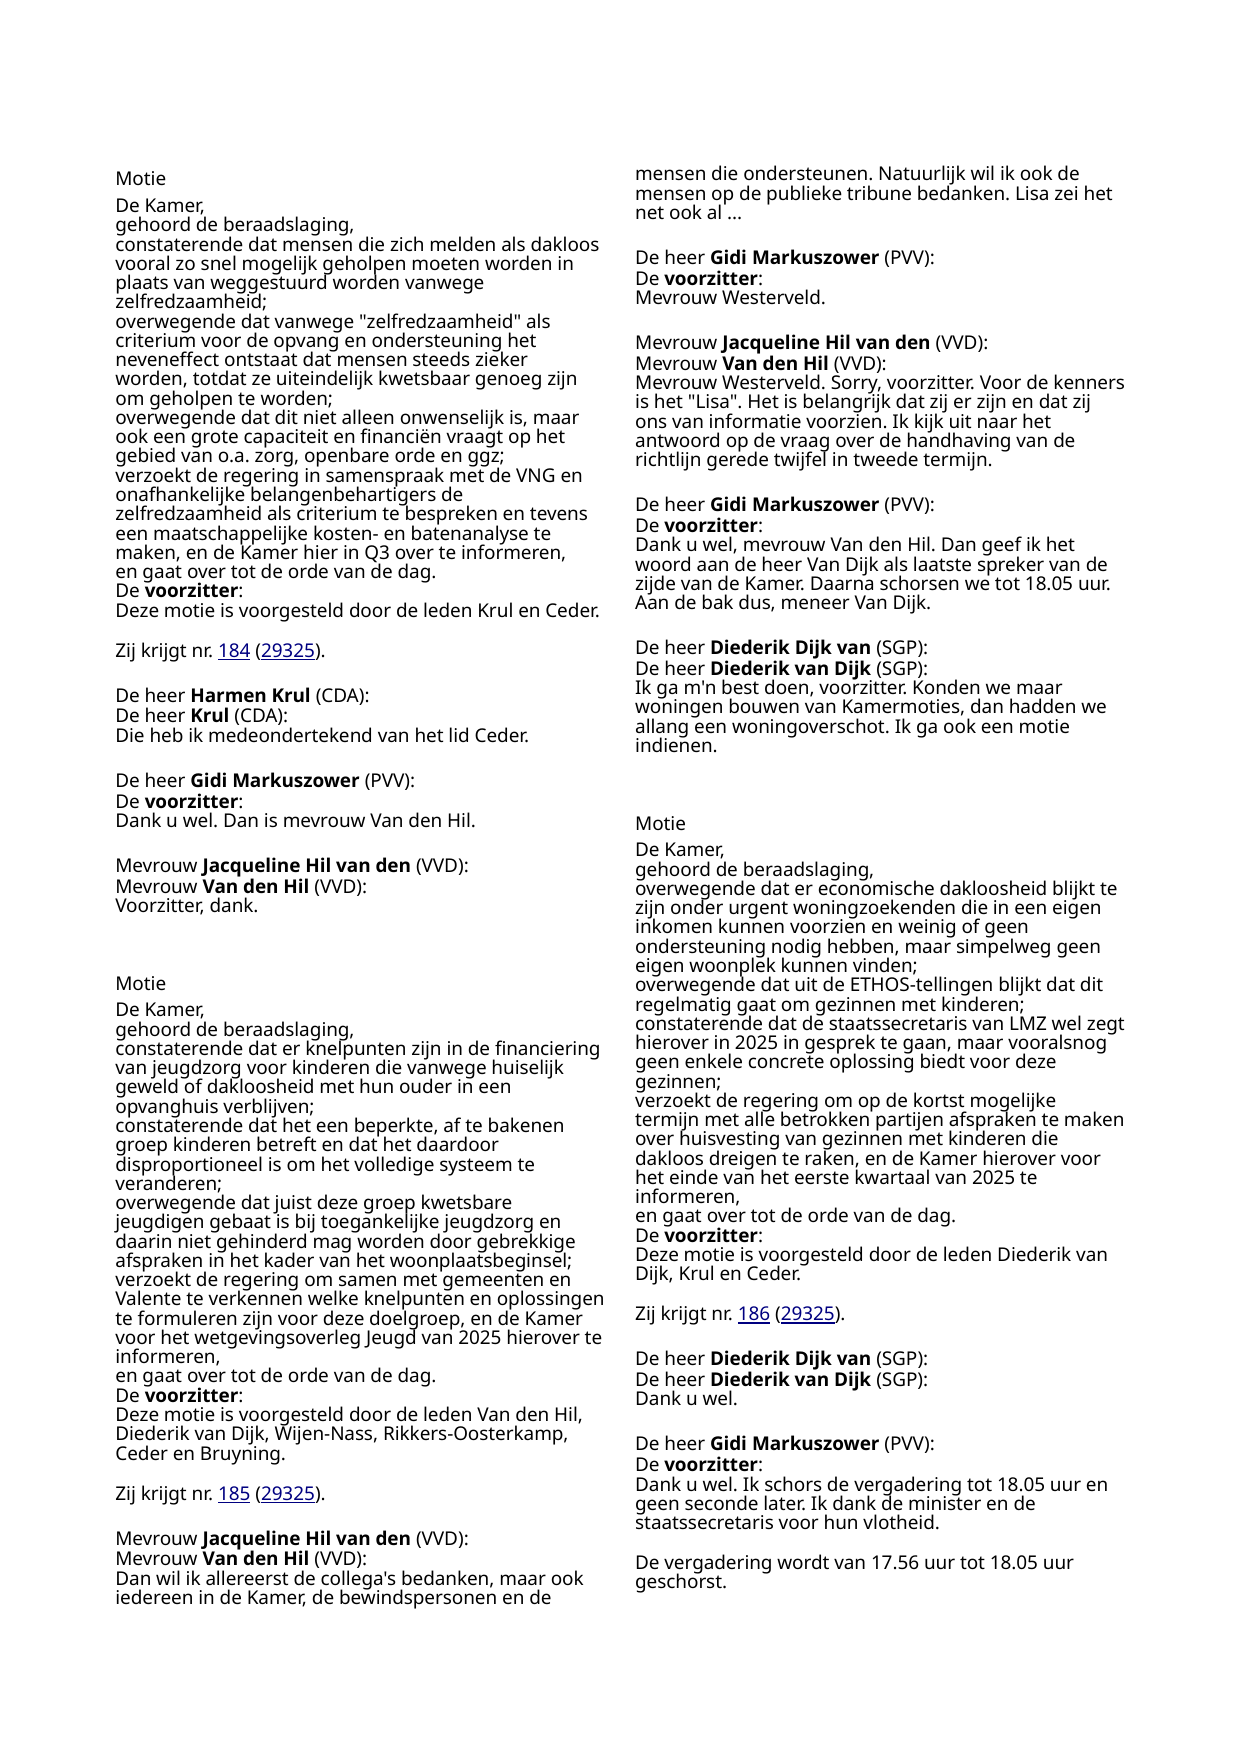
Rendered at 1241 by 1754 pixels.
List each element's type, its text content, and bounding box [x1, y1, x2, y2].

text gehoord de beraadslaging, [115, 1021, 605, 1040]
text verzoekt de regering in samenspraak met de VNG en onafhankelijke belangenbehartigers de zelfredzaamheid als criterium te bespreken en tevens een maatschappelijke kosten- en batenanalyse te maken, en de Kamer hier in Q3 over te informeren, [115, 467, 605, 563]
text Mevrouw Jacqueline Hil van den (VVD): [635, 329, 1125, 355]
text Dank u wel, mevrouw Van den Hil. Dan geef ik het woord aan de heer Van Dijk als laatste spreker van de zijde van de Kamer. Daarna schorsen we tot 18.05 uur. Aan de bak dus, meneer Van Dijk. [635, 536, 1125, 613]
text mensen die ondersteunen. Natuurlijk wil ik ook de mensen op de publieke tribune bedanken. Lisa zei het net ook al ... [635, 165, 1125, 223]
text constaterende dat het een beperkte, af te bakenen groep kinderen betreft en dat het daardoor disproportioneel is om het volledige systeem te veranderen; [115, 1117, 605, 1194]
text Mevrouw Westerveld. Sorry, voorzitter. Voor de kenners is het "Lisa". Het is belangrijk dat zij er zijn en dat zij ons van informatie voorzien. Ik kijk uit naar het antwoord op de vraag over de handhaving van de richtlijn gerede twijfel in tweede termijn. [635, 374, 1125, 470]
text De Kamer, [115, 1001, 605, 1021]
text Dank u wel. [635, 1390, 1125, 1410]
text De heer Diederik van Dijk (SGP): [635, 660, 1125, 679]
text Motie [115, 165, 605, 191]
text De voorzitter: [635, 270, 1125, 289]
text De heer Krul (CDA): [115, 707, 605, 727]
text De voorzitter: [115, 582, 605, 602]
text Zij krijgt nr. 184 (29325). [115, 642, 605, 661]
text Motie [635, 810, 1125, 835]
text verzoekt de regering om samen met gemeenten en Valente te verkennen welke knelpunten en oplossingen te formuleren zijn voor deze doelgroep, en de Kamer voor het wetgevingsoverleg Jeugd van 2025 hierover te informeren, [115, 1271, 605, 1367]
text De heer Gidi Markuszower (PVV): [115, 767, 605, 793]
text Deze motie is voorgesteld door de leden Van den Hil, Diederik van Dijk, Wijen-Nass, Rikkers-Oosterkamp, Ceder en Bruyning. [115, 1406, 605, 1464]
text De voorzitter: [635, 1227, 1125, 1246]
text Dan wil ik allereerst de collega's bedanken, maar ook iedereen in de Kamer, de bewindspersonen en de [115, 1570, 605, 1608]
text overwegende dat vanwege "zelfredzaamheid" als criterium voor de opvang en ondersteuning het neveneffect ontstaat dat mensen steeds zieker worden, totdat ze uiteindelijk kwetsbaar genoeg zijn om geholpen te worden; [115, 313, 605, 409]
text Mevrouw Jacqueline Hil van den (VVD): [115, 1525, 605, 1550]
text De heer Harmen Krul (CDA): [115, 682, 605, 707]
text Mevrouw Westerveld. [635, 289, 1125, 308]
text Dank u wel. Ik schors de vergadering tot 18.05 uur en geen seconde later. Ik dank de minister en de staatssecretaris voor hun vlotheid. [635, 1476, 1125, 1533]
text De vergadering wordt van 17.56 uur tot 18.05 uur geschorst. [635, 1554, 1125, 1593]
text De heer Gidi Markuszower (PVV): [635, 1431, 1125, 1456]
text Voorzitter, dank. [115, 897, 605, 916]
text overwegende dat juist deze groep kwetsbare jeugdigen gebaat is bij toegankelijke jeugdzorg en daarin niet gehinderd mag worden door gebrekkige afspraken in het kader van het woonplaatsbeginsel; [115, 1194, 605, 1271]
text gehoord de beraadslaging, [115, 216, 605, 236]
text Deze motie is voorgesteld door de leden Krul en Ceder. [115, 602, 605, 621]
text Motie [115, 970, 605, 995]
text De heer Diederik van Dijk (SGP): [635, 1371, 1125, 1390]
text De heer Gidi Markuszower (PVV): [635, 491, 1125, 517]
text Dank u wel. Dan is mevrouw Van den Hil. [115, 812, 605, 831]
text constaterende dat de staatssecretaris van LMZ wel zegt hierover in 2025 in gesprek te gaan, maar vooralsnog geen enkele concrete oplossing biedt voor deze gezinnen; [635, 1015, 1125, 1092]
text De voorzitter: [635, 517, 1125, 536]
text constaterende dat mensen die zich melden als dakloos vooral zo snel mogelijk geholpen moeten worden in plaats van weggestuurd worden vanwege zelfredzaamheid; [115, 236, 605, 313]
text Mevrouw Van den Hil (VVD): [635, 355, 1125, 374]
text De heer Diederik Dijk van (SGP): [635, 634, 1125, 660]
text gehoord de beraadslaging, [635, 861, 1125, 880]
text en gaat over tot de orde van de dag. [635, 1207, 1125, 1227]
text De Kamer, [115, 197, 605, 216]
text Deze motie is voorgesteld door de leden Diederik van Dijk, Krul en Ceder. [635, 1246, 1125, 1284]
text verzoekt de regering om op de kortst mogelijke termijn met alle betrokken partijen afspraken te maken over huisvesting van gezinnen met kinderen die dakloos dreigen te raken, en de Kamer hierover voor het einde van het eerste kwartaal van 2025 te informeren, [635, 1092, 1125, 1207]
text en gaat over tot de orde van de dag. [115, 1367, 605, 1387]
text De voorzitter: [115, 1387, 605, 1406]
text constaterende dat er knelpunten zijn in de financiering van jeugdzorg voor kinderen die vanwege huiselijk geweld of dakloosheid met hun ouder in een opvanghuis verblijven; [115, 1040, 605, 1117]
text De voorzitter: [115, 793, 605, 812]
text Zij krijgt nr. 185 (29325). [115, 1484, 605, 1504]
text Mevrouw Jacqueline Hil van den (VVD): [115, 852, 605, 878]
text Mevrouw Van den Hil (VVD): [115, 1550, 605, 1570]
text overwegende dat uit de ETHOS-tellingen blijkt dat dit regelmatig gaat om gezinnen met kinderen; [635, 976, 1125, 1015]
text De Kamer, [635, 841, 1125, 861]
text en gaat over tot de orde van de dag. [115, 563, 605, 582]
text overwegende dat er economische dakloosheid blijkt te zijn onder urgent woningzoekenden die in een eigen inkomen kunnen voorzien en weinig of geen ondersteuning nodig hebben, maar simpelweg geen eigen woonplek kunnen vinden; [635, 880, 1125, 976]
text overwegende dat dit niet alleen onwenselijk is, maar ook een grote capaciteit en financiën vraagt op het gebied van o.a. zorg, openbare orde en ggz; [115, 409, 605, 467]
text Zij krijgt nr. 186 (29325). [635, 1305, 1125, 1324]
text Ik ga m'n best doen, voorzitter. Konden we maar woningen bouwen van Kamermoties, dan hadden we allang een woningoverschot. Ik ga ook een motie indienen. [635, 679, 1125, 756]
text Die heb ik medeondertekend van het lid Ceder. [115, 727, 605, 746]
text De heer Gidi Markuszower (PVV): [635, 244, 1125, 270]
text Mevrouw Van den Hil (VVD): [115, 878, 605, 897]
text De voorzitter: [635, 1456, 1125, 1476]
text De heer Diederik Dijk van (SGP): [635, 1345, 1125, 1371]
